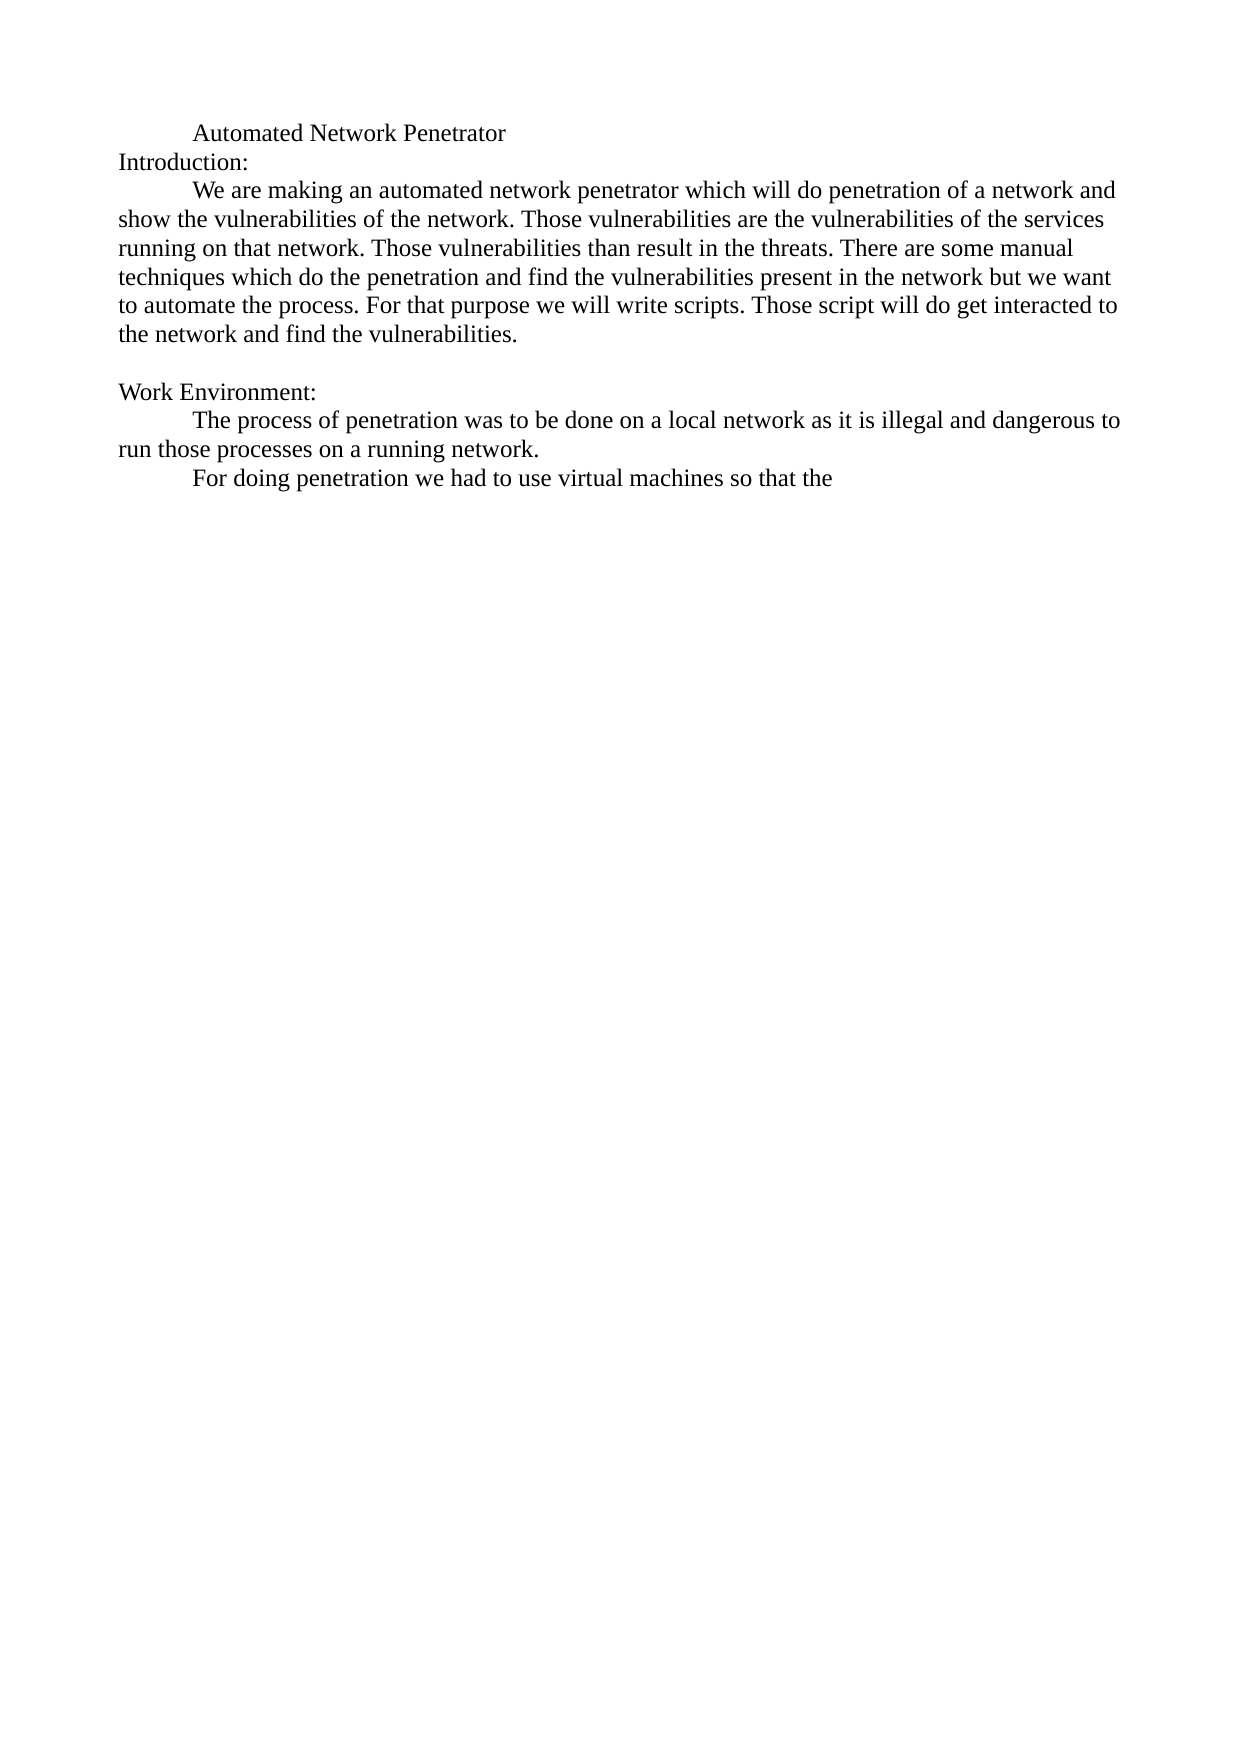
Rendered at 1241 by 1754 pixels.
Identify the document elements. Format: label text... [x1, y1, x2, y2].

text Introduction: [118, 147, 1122, 176]
text Automated Network Penetrator [118, 118, 1122, 147]
text For doing penetration we had to use virtual machines so that the [118, 463, 1122, 492]
text The process of penetration was to be done on a local network as it is illegal and dangerous to run those processes on a running network. [118, 406, 1122, 463]
text Work Environment: [118, 377, 1122, 406]
text We are making an automated network penetrator which will do penetration of a network and show the vulnerabilities of the network. Those vulnerabilities are the vulnerabilities of the services running on that network. Those vulnerabilities than result in the threats. There are some manual techniques which do the penetration and find the vulnerabilities present in the network but we want to automate the process. For that purpose we will write scripts. Those script will do get interacted to the network and find the vulnerabilities. [118, 176, 1122, 348]
